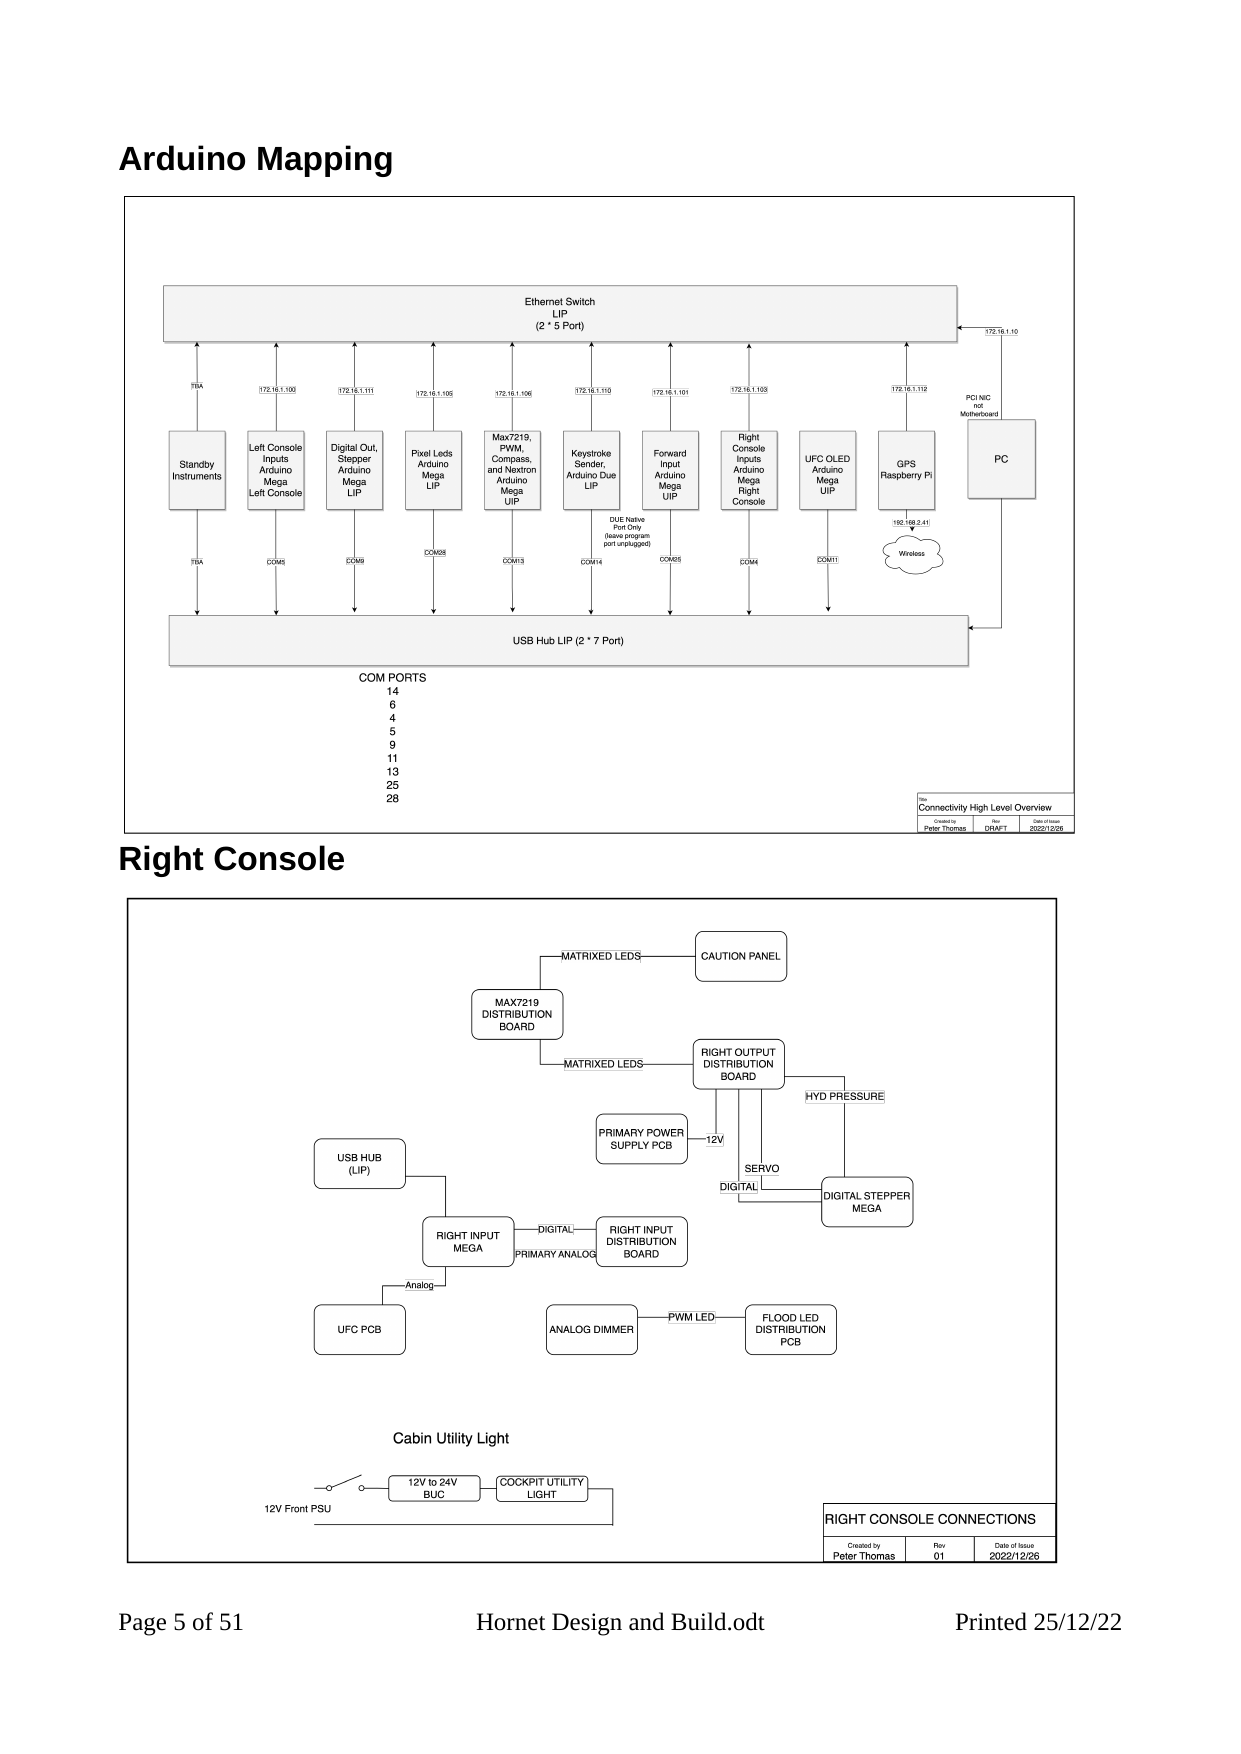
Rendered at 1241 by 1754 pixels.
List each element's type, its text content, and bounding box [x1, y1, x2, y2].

subtitle Arduino Mapping [118, 139, 1122, 178]
picture [118, 190, 1080, 839]
picture [118, 889, 1065, 1571]
subtitle Right Console [118, 839, 1122, 877]
